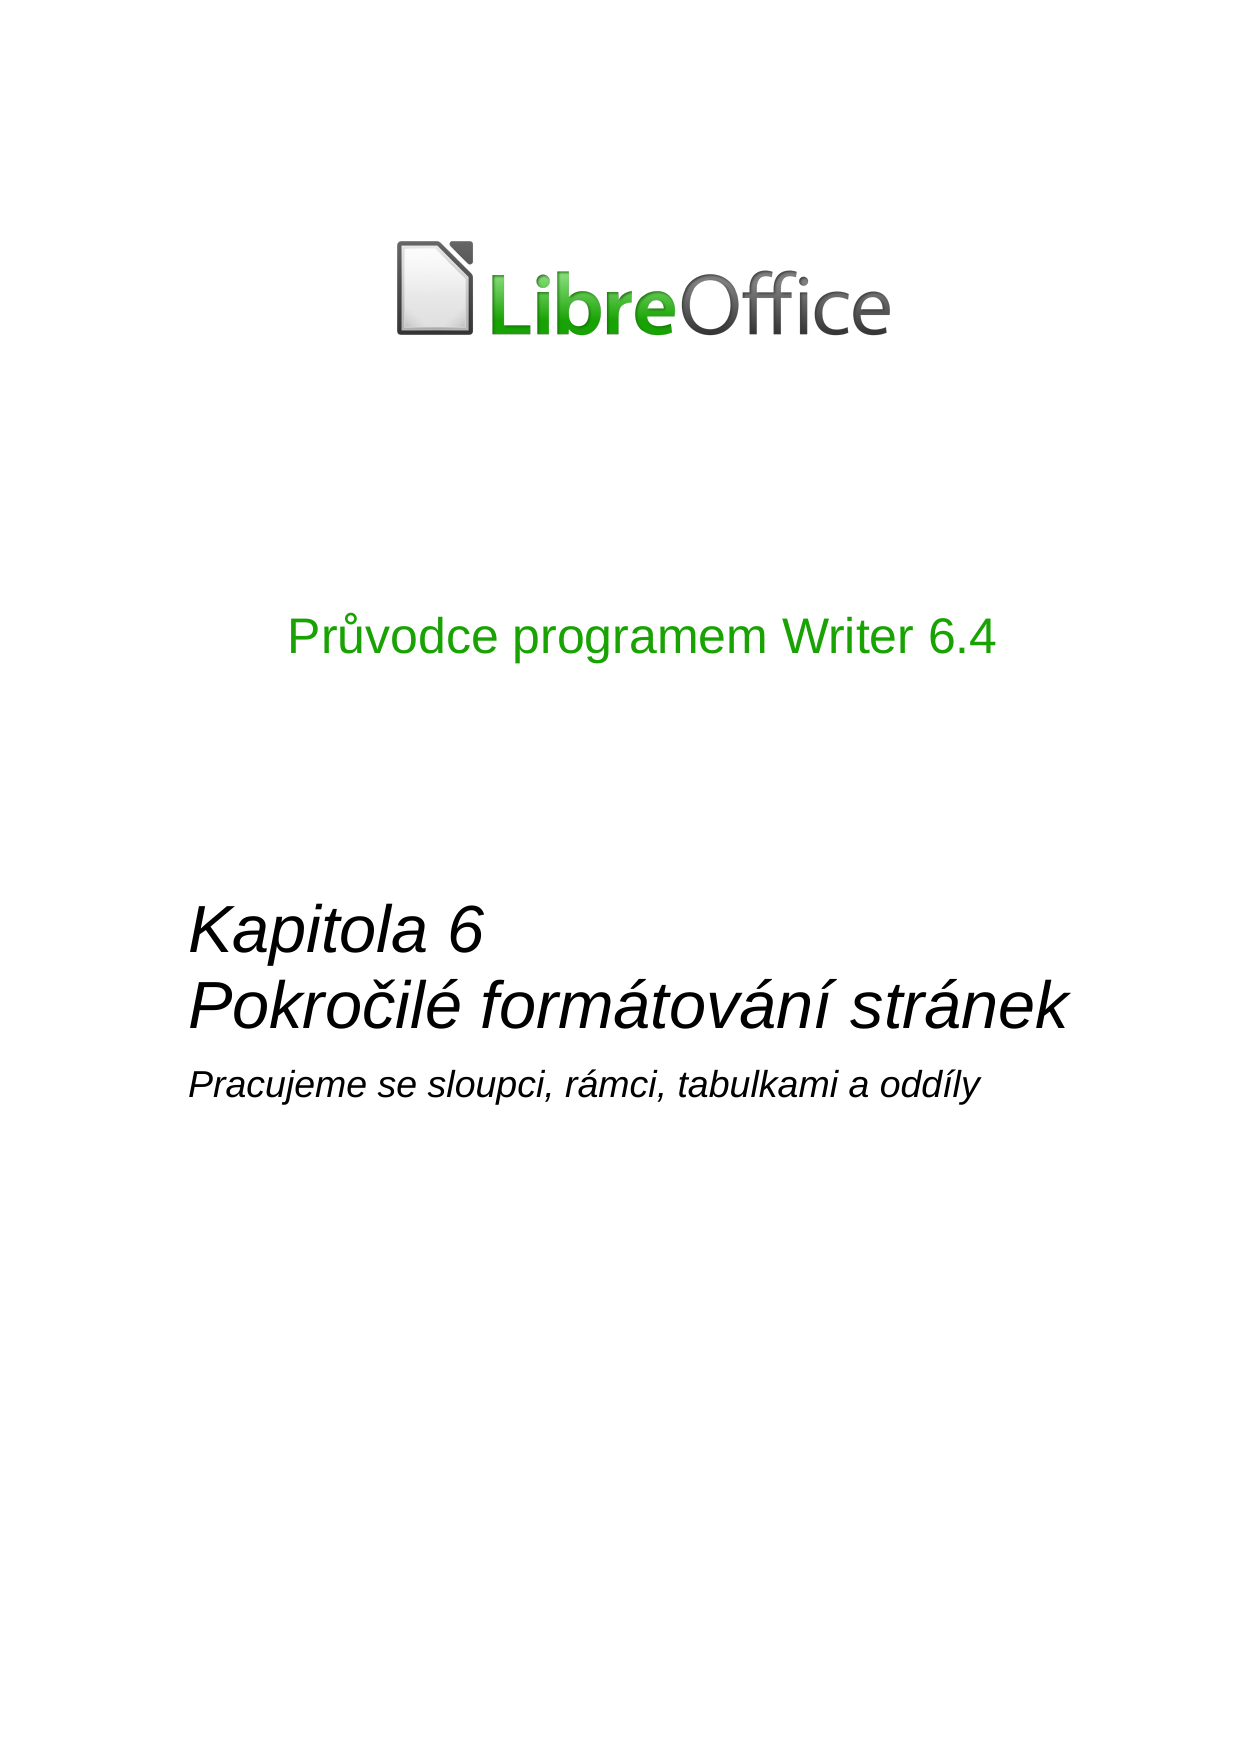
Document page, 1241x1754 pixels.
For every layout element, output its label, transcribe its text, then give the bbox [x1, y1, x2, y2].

title Kapitola 6 Pokročilé formátování stránek [188, 889, 1098, 1043]
text Průvodce programem Writer 6.4 [188, 607, 1098, 664]
subtitle Pracujeme se sloupci, rámci, tabulkami a oddíly [188, 1062, 1098, 1105]
picture [392, 236, 893, 342]
